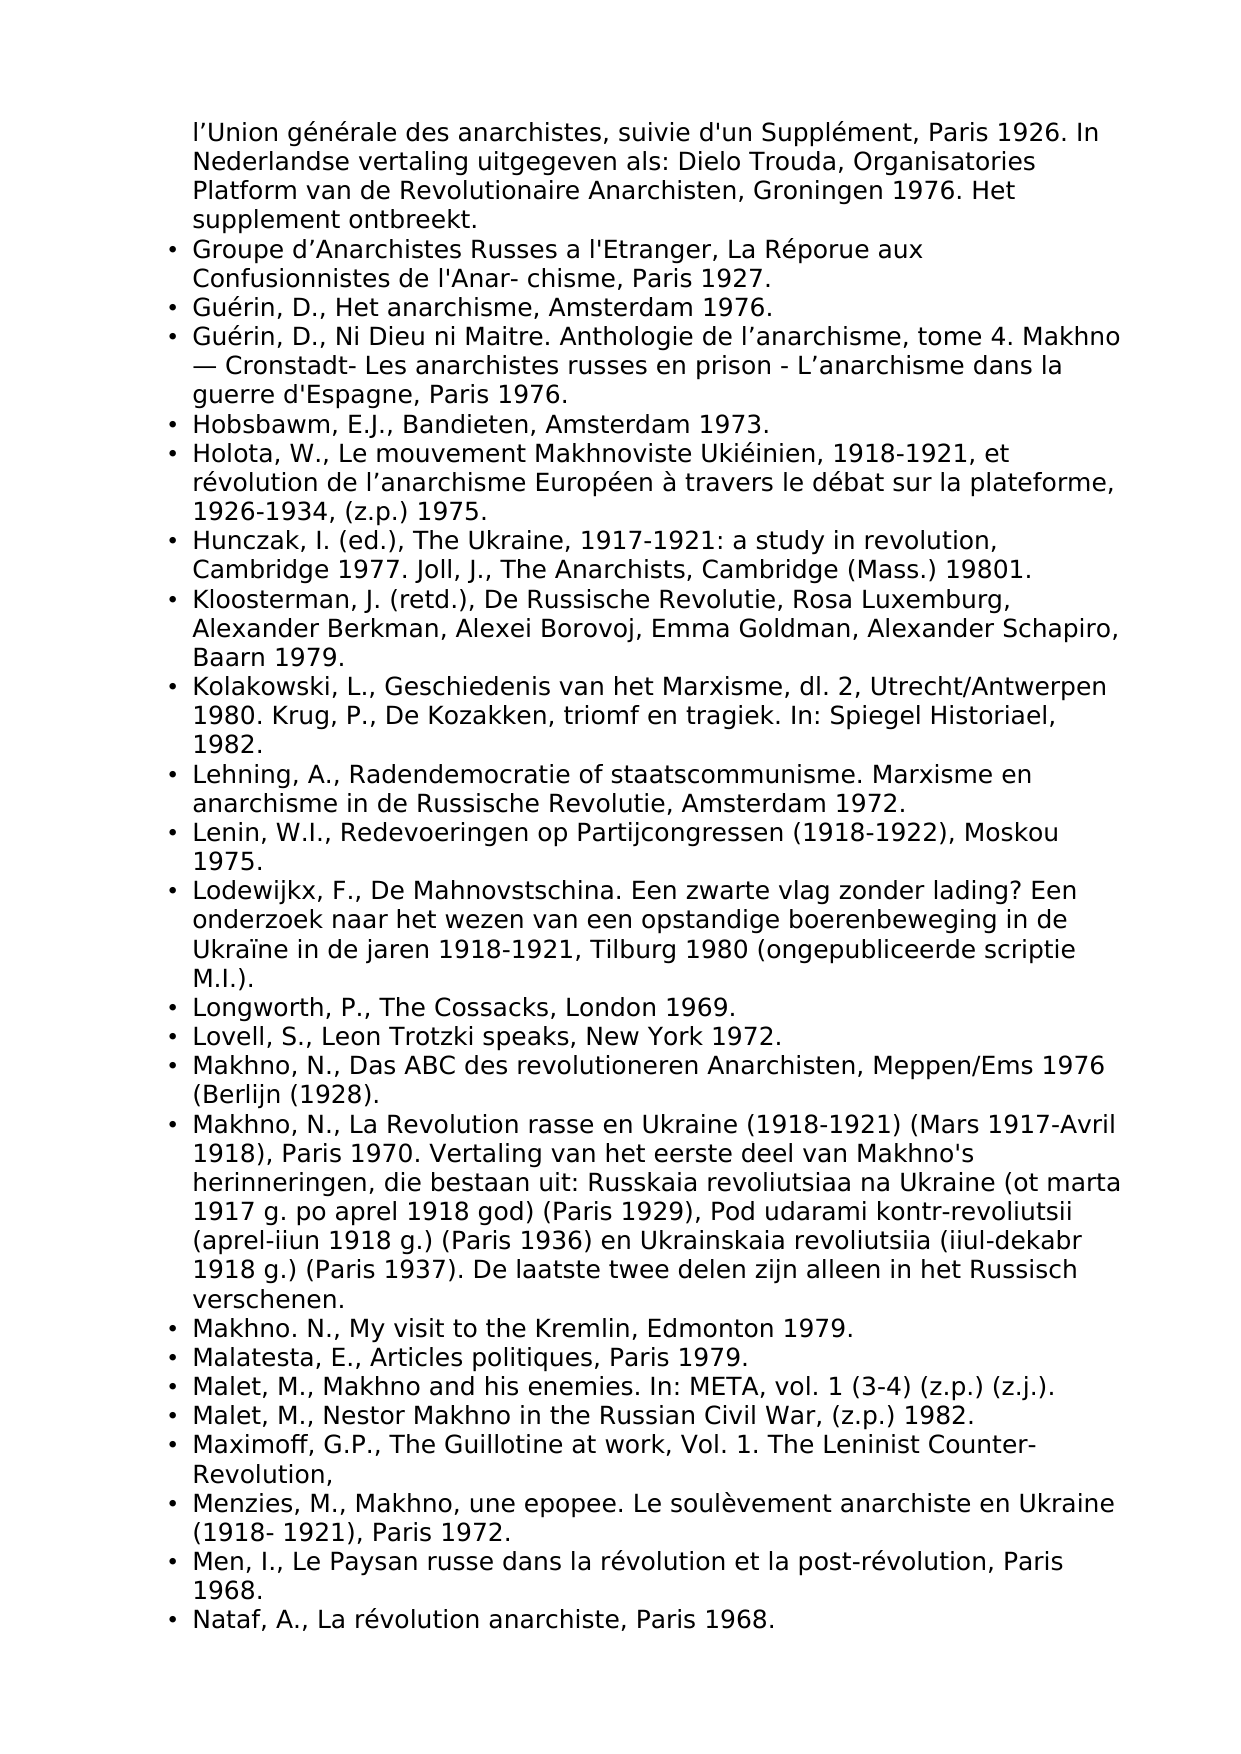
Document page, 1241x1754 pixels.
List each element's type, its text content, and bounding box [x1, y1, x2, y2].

list Groupe d’Anarchistes Russes a l'Etranger, La Réporue aux Confusionnistes de l'Anar- chisme, Paris 1927. [177, 235, 1122, 293]
list Men, I., Le Paysan russe dans la révolution et la post-révolution, Paris 1968. [177, 1547, 1122, 1606]
list Malet, M., Makhno and his enemies. In: META, vol. 1 (3-4) (z.p.) (z.j.). [177, 1372, 1122, 1401]
list Hunczak, I. (ed.), The Ukraine, 1917-1921: a study in revolution, Cambridge 1977. Joll, J., The Anarchists, Cambridge (Mass.) 19801. [177, 526, 1122, 585]
list Malet, M., Nestor Makhno in the Russian Civil War, (z.p.) 1982. [177, 1401, 1122, 1431]
list Makhno. N., My visit to the Kremlin, Edmonton 1979. [177, 1314, 1122, 1343]
list Holota, W., Le mouvement Makhnoviste Ukiéinien, 1918-1921, et révolution de l’anarchisme Européen à travers le débat sur la plateforme, 1926-1934, (z.p.) 1975. [177, 439, 1122, 526]
list Hobsbawm, E.J., Bandieten, Amsterdam 1973. [177, 410, 1122, 439]
list Lovell, S., Leon Trotzki speaks, New York 1972. [177, 1022, 1122, 1051]
list Maximoff, G.P., The Guillotine at work, Vol. 1. The Leninist Counter-Revolution, [177, 1431, 1122, 1489]
list Malatesta, E., Articles politiques, Paris 1979. [177, 1343, 1122, 1372]
list Guérin, D., Het anarchisme, Amsterdam 1976. [177, 293, 1122, 322]
list Lehning, A., Radendemocratie of staatscommunisme. Marxisme en anarchisme in de Russische Revolutie, Amsterdam 1972. [177, 760, 1122, 818]
list Kolakowski, L., Geschiedenis van het Marxisme, dl. 2, Utrecht/Antwerpen 1980. Krug, P., De Kozakken, triomf en tragiek. In: Spiegel Historiael, 1982. [177, 672, 1122, 760]
list Makhno, N., Das ABC des revolutioneren Anarchisten, Meppen/Ems 1976 (Berlijn (1928). [177, 1051, 1122, 1110]
list Lenin, W.I., Redevoeringen op Partijcongressen (1918-1922), Moskou 1975. [177, 818, 1122, 876]
list Nataf, A., La révolution anarchiste, Paris 1968. [177, 1606, 1122, 1635]
list Guérin, D., Ni Dieu ni Maitre. Anthologie de l’anarchisme, tome 4. Makhno — Cronstadt- Les anarchistes russes en prison - L’anarchisme dans la guerre d'Espagne, Paris 1976. [177, 322, 1122, 410]
list l’Union générale des anarchistes, suivie d'un Supplément, Paris 1926. In Nederlandse vertaling uitgegeven als: Dielo Trouda, Organisatories Platform van de Revolutionaire Anarchisten, Groningen 1976. Het supplement ontbreekt. [177, 118, 1122, 235]
list Lodewijkx, F., De Mahnovstschina. Een zwarte vlag zonder lading? Een onderzoek naar het wezen van een opstandige boerenbeweging in de Ukraïne in de jaren 1918-1921, Tilburg 1980 (ongepubliceerde scriptie M.I.). [177, 876, 1122, 993]
list Kloosterman, J. (retd.), De Russische Revolutie, Rosa Luxemburg, Alexander Berkman, Alexei Borovoj, Emma Goldman, Alexander Schapiro, Baarn 1979. [177, 585, 1122, 672]
list Menzies, M., Makhno, une epopee. Le soulèvement anarchiste en Ukraine (1918- 1921), Paris 1972. [177, 1489, 1122, 1547]
list Longworth, P., The Cossacks, London 1969. [177, 993, 1122, 1022]
list Makhno, N., La Revolution rasse en Ukraine (1918-1921) (Mars 1917-Avril 1918), Paris 1970. Vertaling van het eerste deel van Makhno's herinneringen, die bestaan uit: Russkaia revoliutsiaa na Ukraine (ot marta 1917 g. po aprel 1918 god) (Paris 1929), Pod udarami kontr-revoliutsii (aprel-iiun 1918 g.) (Paris 1936) en Ukrainskaia revoliutsiia (iiul-dekabr 1918 g.) (Paris 1937). De laatste twee delen zijn alleen in het Russisch verschenen. [177, 1110, 1122, 1314]
